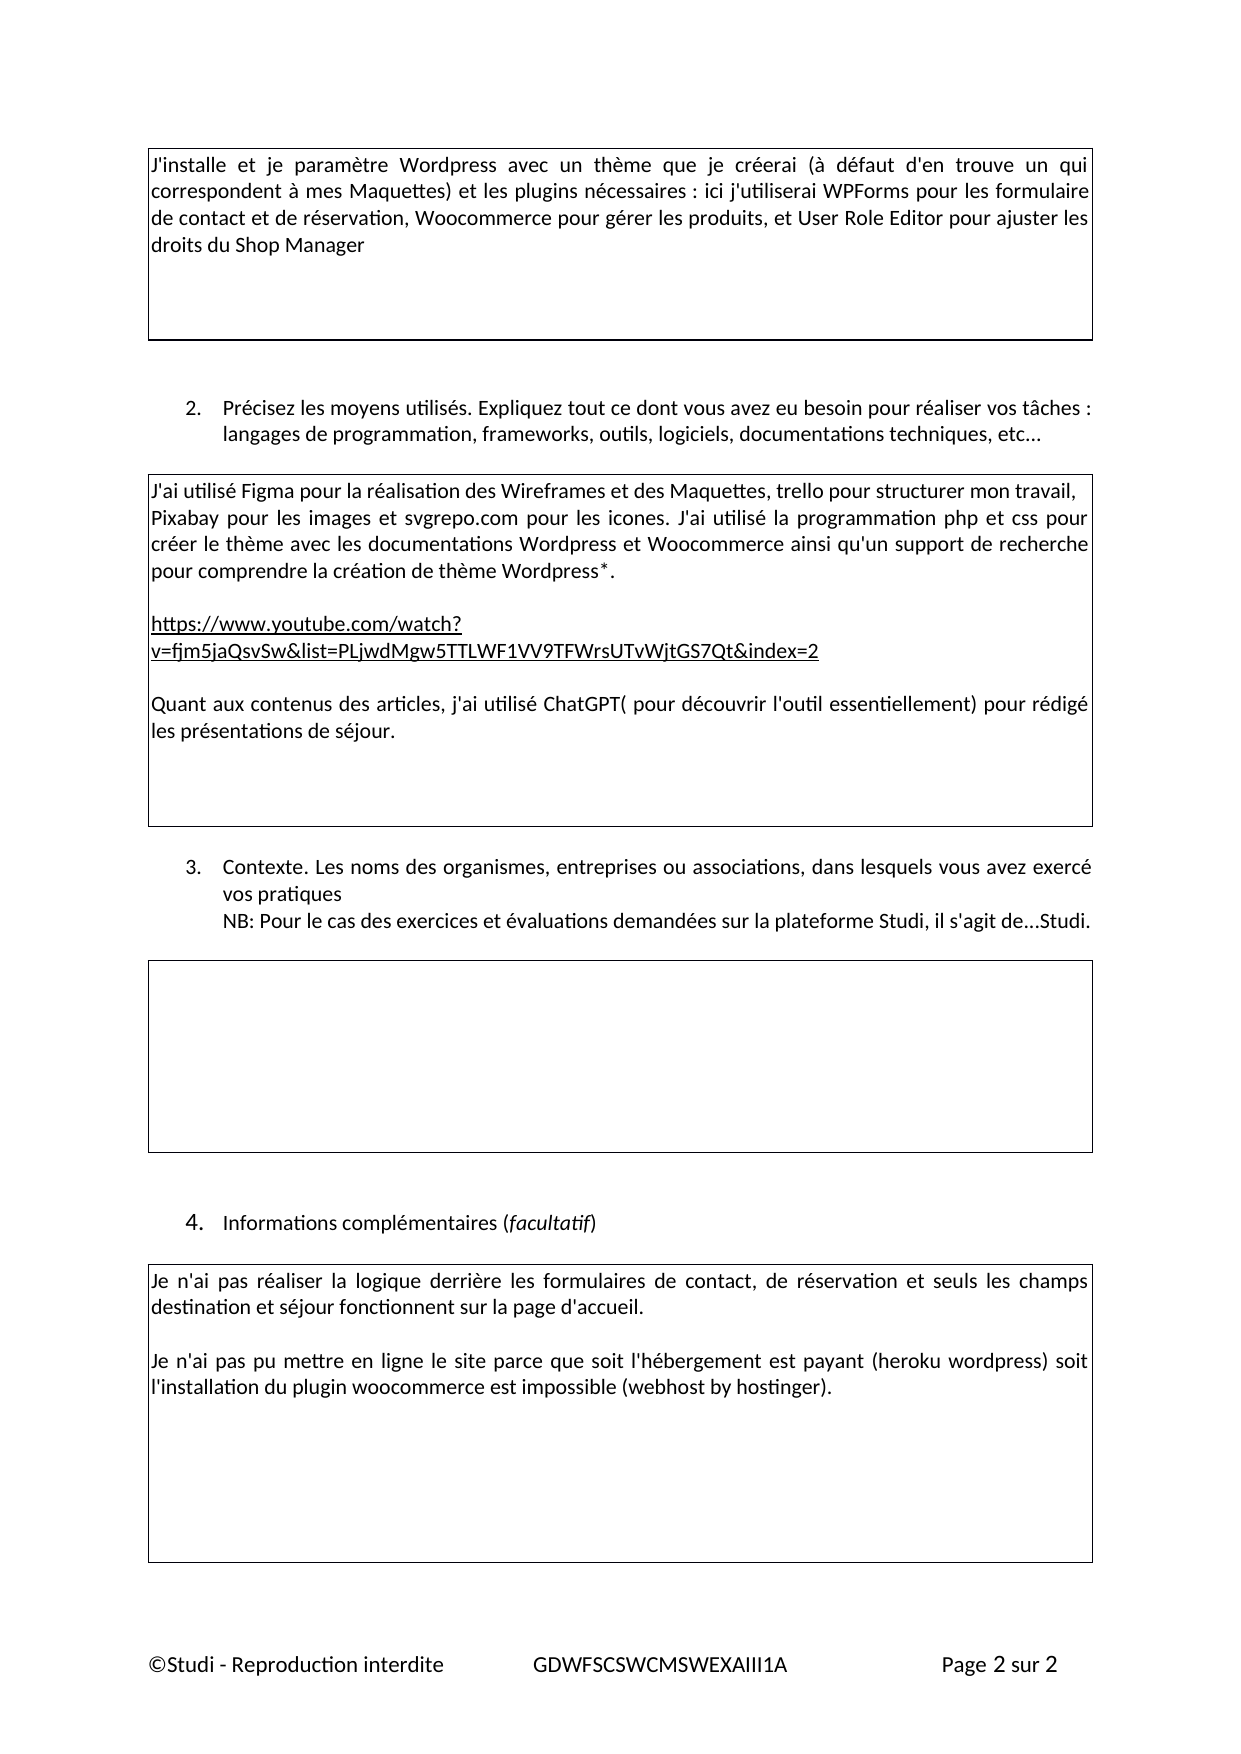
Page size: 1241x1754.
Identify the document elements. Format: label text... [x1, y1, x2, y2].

text J'ai utilisé Figma pour la réalisation des Wireframes et des Maquettes, trello pour structurer mon travail, [149, 475, 1092, 501]
text Quant aux contenus des articles, j'ai utilisé ChatGPT( pour découvrir l'outil essentiellement) pour rédigé les présentations de séjour. [149, 687, 1092, 744]
list Contexte. Les noms des organismes, entreprises ou associations, dans lesquels vous avez exercé vos pratiques [185, 853, 1093, 907]
text Je n'ai pas réaliser la logique derrière les formulaires de contact, de réservation et seuls les champs destination et séjour fonctionnent sur la page d'accueil. [149, 1265, 1092, 1320]
list Informations complémentaires (facultatif) [185, 1206, 1093, 1237]
text J'installe et je paramètre Wordpress avec un thème que je créerai (à défaut d'en trouve un qui correspondent à mes Maquettes) et les plugins nécessaires : ici j'utiliserai WPForms pour les formulaire de contact et de réservation, Woocommerce pour gérer les produits, et User Role Editor pour ajuster les droits du Shop Manager [149, 149, 1092, 257]
text https://www.youtube.com/watch?v=fjm5jaQsvSw&list=PLjwdMgw5TTLWF1VV9TFWrsUTvWjtGS7Qt&index=2 [149, 607, 1092, 664]
text Je n'ai pas pu mettre en ligne le site parce que soit l'hébergement est payant (heroku wordpress) soit l'installation du plugin woocommerce est impossible (webhost by hostinger). [149, 1344, 1092, 1400]
list Précisez les moyens utilisés. Expliquez tout ce dont vous avez eu besoin pour réaliser vos tâches : langages de programmation, frameworks, outils, logiciels, documentations techniques, etc... [185, 394, 1093, 447]
text NB: Pour le cas des exercices et évaluations demandées sur la plateforme Studi, il s'agit de...Studi. [148, 907, 1093, 933]
text Pixabay pour les images et svgrepo.com pour les icones. J'ai utilisé la programmation php et css pour créer le thème avec les documentations Wordpress et Woocommerce ainsi qu'un support de recherche pour comprendre la création de thème Wordpress*. [149, 501, 1092, 584]
